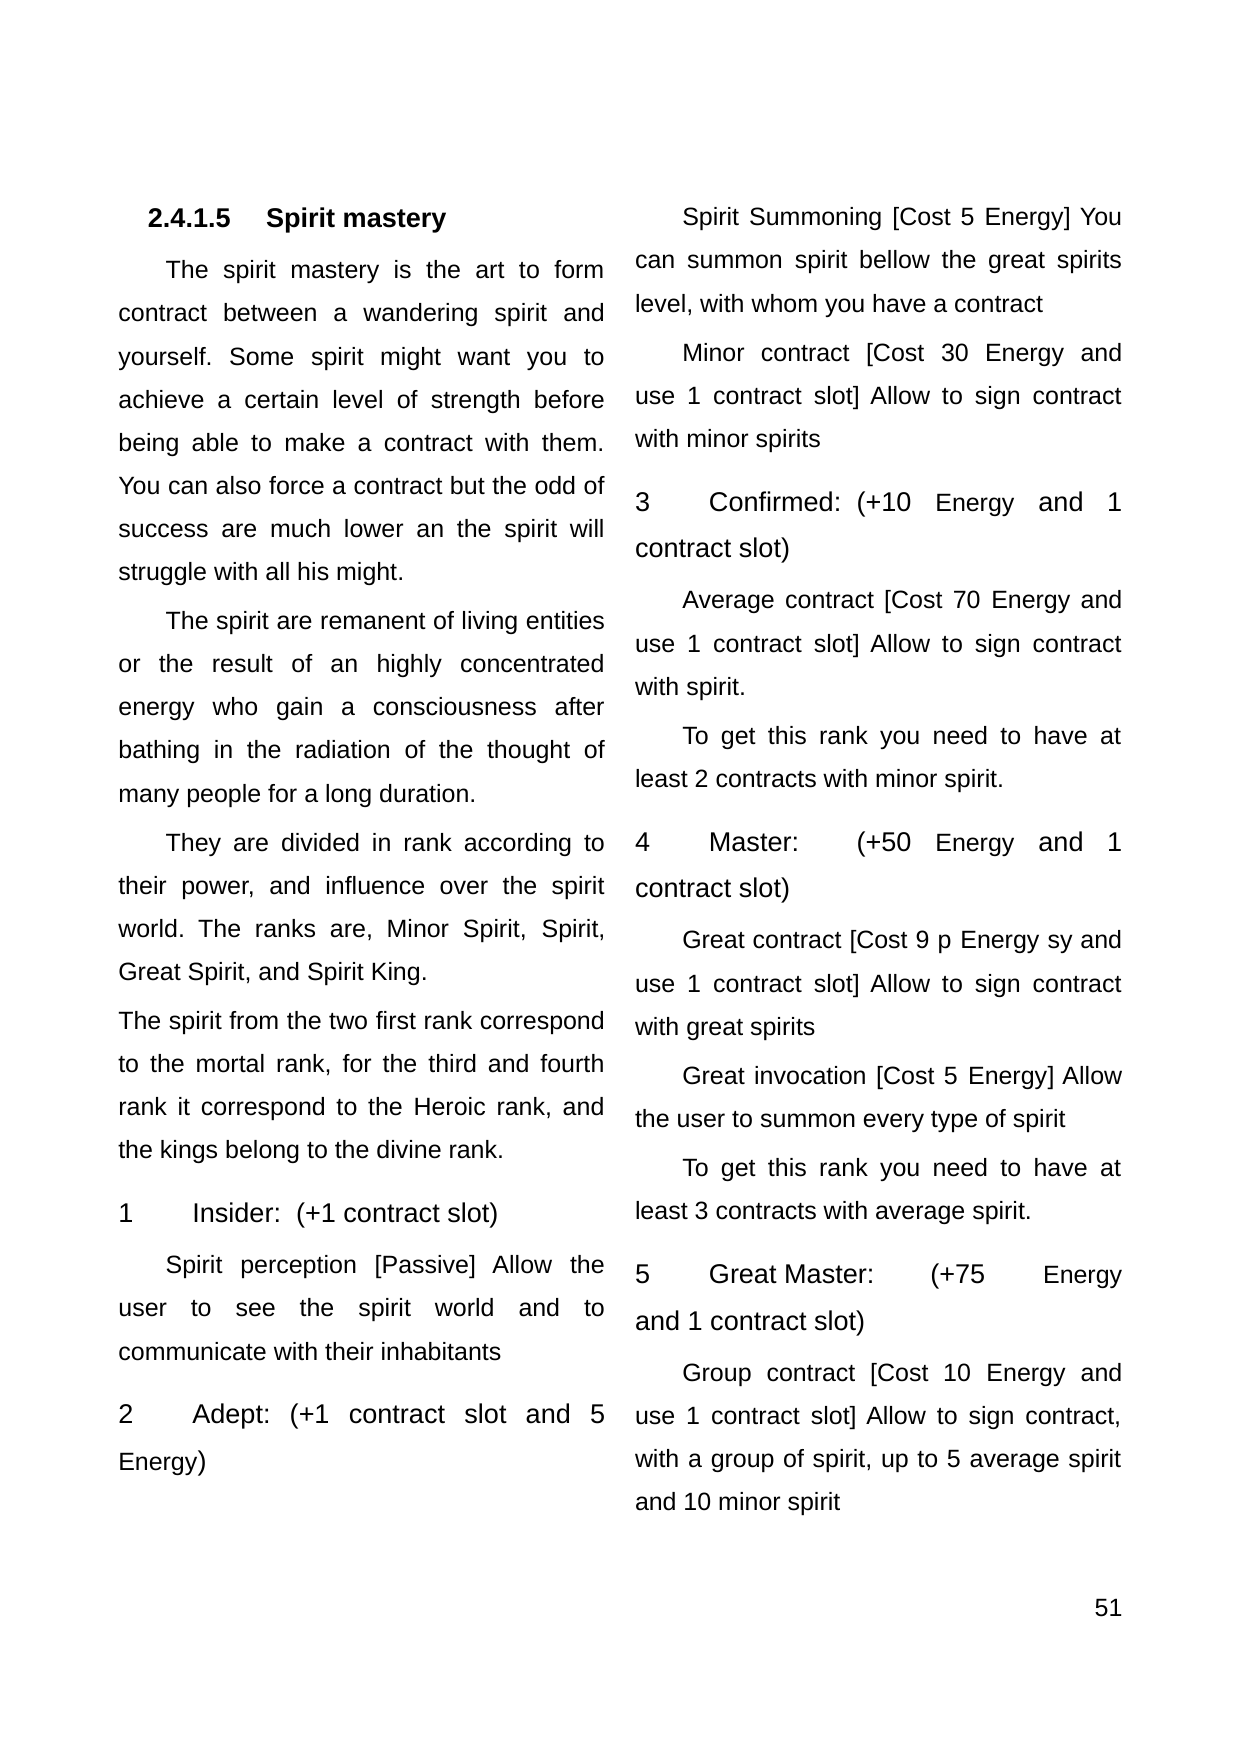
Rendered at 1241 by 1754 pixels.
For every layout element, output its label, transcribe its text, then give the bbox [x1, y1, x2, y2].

subtitle Insider: (+1 contract slot) [118, 1197, 605, 1228]
subtitle Master: (+50 Energy and 1 contract slot) [635, 826, 1122, 904]
text The spirit from the two first rank correspond to the mortal rank, for the third and fourth rank it correspond to the Heroic rank, and the kings belong to the divine rank. [118, 1006, 605, 1164]
text Spirit perception [Passive] Allow the user to see the spirit world and to communicate with their inhabitants [118, 1250, 605, 1365]
subtitle Great Master: (+75 Energy and 1 contract slot) [635, 1258, 1122, 1336]
text The spirit are remanent of living entities or the result of an highly concentrated energy who gain a consciousness after bathing in the radiation of the thought of many people for a long duration. [118, 606, 605, 807]
subtitle Adept: (+1 contract slot and 5 Energy) [118, 1398, 605, 1476]
text Great invocation [Cost 5 Energy] Allow the user to summon every type of spirit [635, 1061, 1122, 1133]
text To get this rank you need to have at least 2 contracts with minor spirit. [635, 721, 1122, 793]
subtitle Confirmed: (+10 Energy and 1 contract slot) [635, 486, 1122, 564]
text The spirit mastery is the art to form contract between a wandering spirit and yourself. Some spirit might want you to achieve a certain level of strength before being able to make a contract with them. You can also force a contract but the odd of success are much lower an the spirit will struggle with all his might. [118, 255, 605, 586]
text Great contract [Cost 9 p Energy sy and use 1 contract slot] Allow to sign contract with great spirits [635, 926, 1122, 1041]
text Average contract [Cost 70 Energy and use 1 contract slot] Allow to sign contract with spirit. [635, 586, 1122, 701]
text They are divided in rank according to their power, and influence over the spirit world. The ranks are, Minor Spirit, Spirit, Great Spirit, and Spirit King. [118, 828, 605, 986]
text Minor contract [Cost 30 Energy and use 1 contract slot] Allow to sign contract with minor spirits [635, 338, 1122, 453]
text To get this rank you need to have at least 3 contracts with average spirit. [635, 1153, 1122, 1225]
text Group contract [Cost 10 Energy and use 1 contract slot] Allow to sign contract, with a group of spirit, up to 5 average spirit and 10 minor spirit [635, 1358, 1122, 1516]
text Spirit Summoning [Cost 5 Energy] You can summon spirit bellow the great spirits level, with whom you have a contract [635, 202, 1122, 317]
subtitle Spirit mastery [118, 202, 605, 234]
